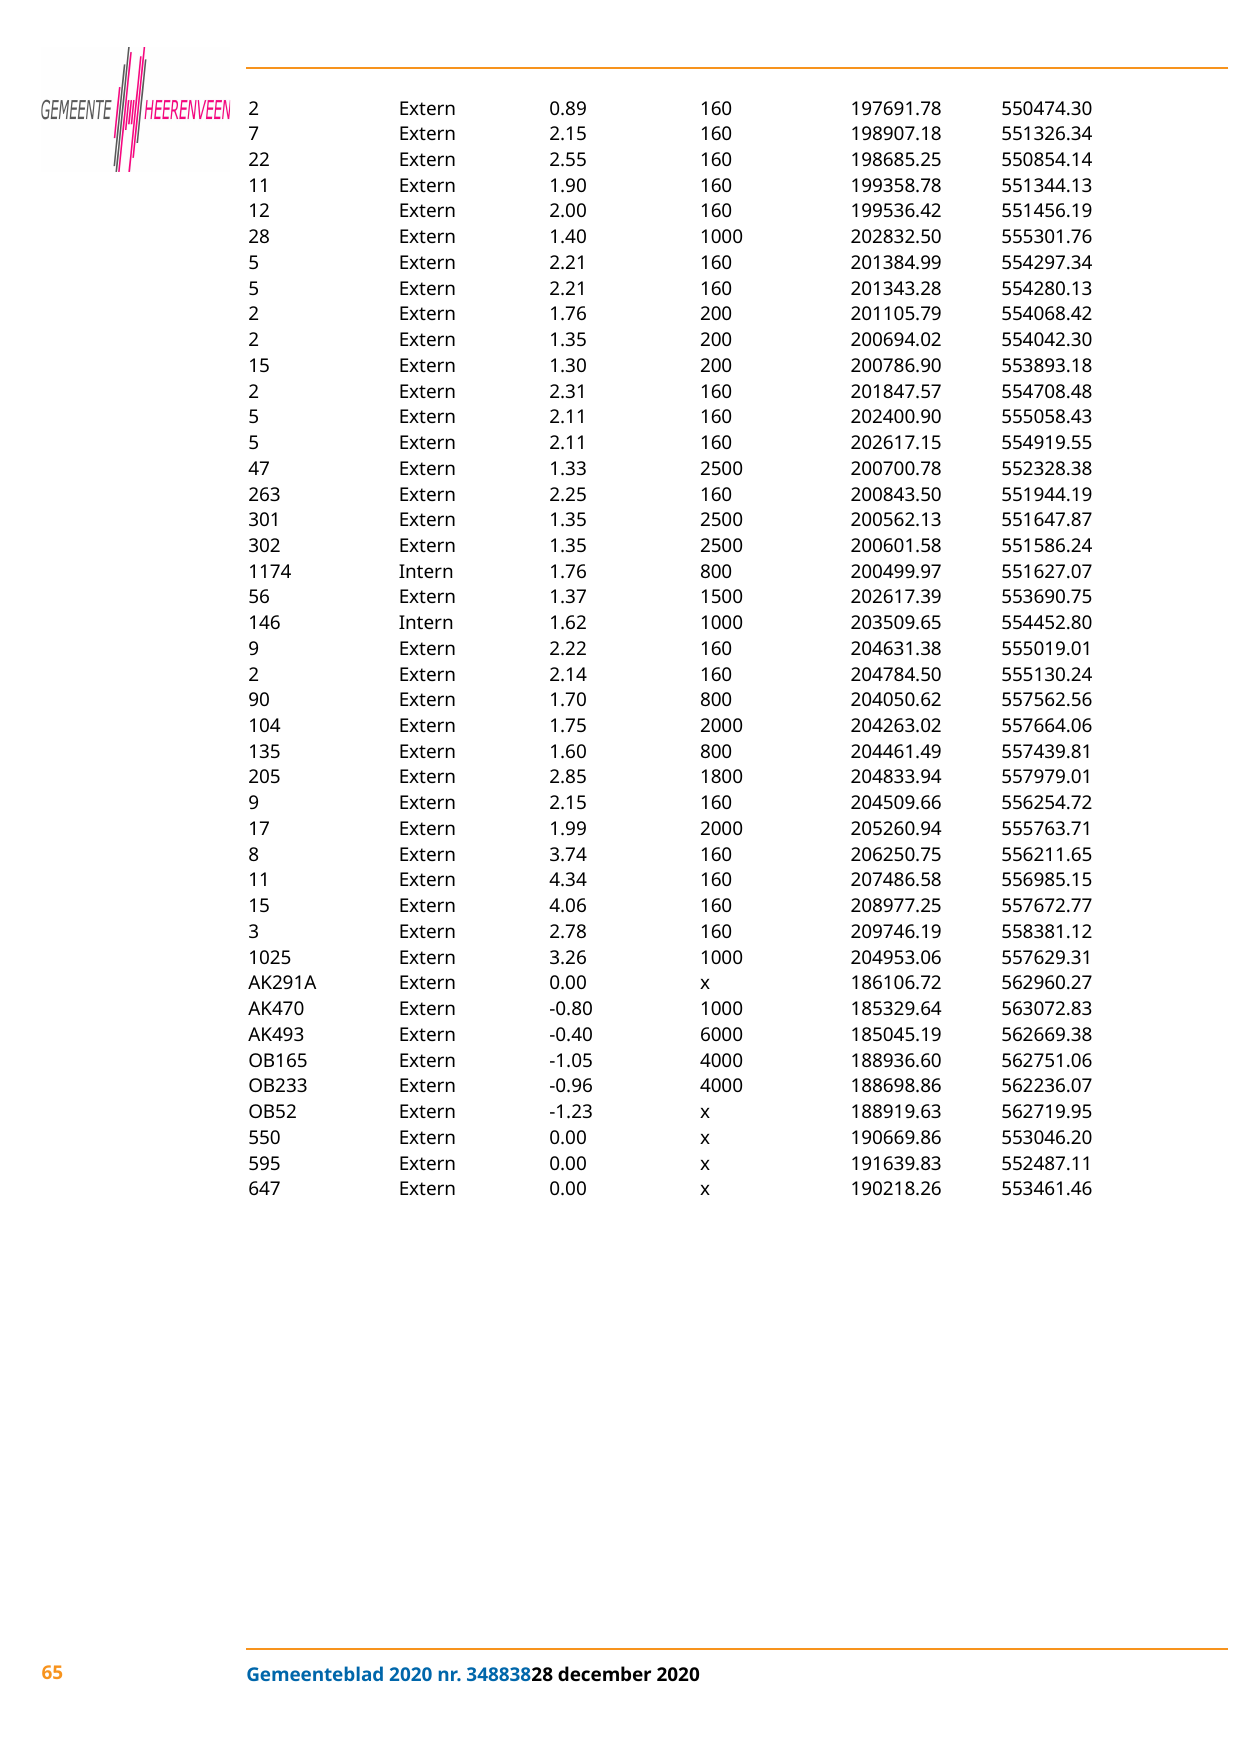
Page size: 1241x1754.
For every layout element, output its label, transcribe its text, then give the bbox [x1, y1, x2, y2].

table_cell -0.80 [549, 995, 700, 1021]
table_cell 190669.86 [850, 1124, 1001, 1150]
table_cell 1000 [700, 944, 850, 969]
table_cell 160 [700, 790, 850, 815]
table_cell 200 [700, 352, 850, 378]
table_cell 2.85 [549, 764, 700, 789]
table_cell 552487.11 [1001, 1150, 1152, 1175]
table_cell 200562.13 [850, 506, 1001, 532]
table_cell 160 [700, 635, 850, 661]
table_cell 3 [248, 918, 398, 944]
table_cell 301 [248, 506, 398, 532]
table_cell 1.35 [549, 506, 700, 532]
table_cell 1000 [700, 224, 850, 249]
table_cell 204461.49 [850, 738, 1001, 764]
table_cell 562719.95 [1001, 1098, 1152, 1124]
table_cell 208977.25 [850, 893, 1001, 918]
table_cell Extern [399, 198, 549, 223]
table_cell 557664.06 [1001, 712, 1152, 738]
table_cell 160 [700, 275, 850, 301]
table_cell 204953.06 [850, 944, 1001, 969]
table_cell Extern [399, 584, 549, 609]
table_cell 557979.01 [1001, 764, 1152, 789]
table_cell 90 [248, 687, 398, 712]
table_cell 202400.90 [850, 404, 1001, 429]
table_cell 186106.72 [850, 970, 1001, 995]
table_cell 204263.02 [850, 712, 1001, 738]
table_cell 2.11 [549, 429, 700, 455]
table_cell 551456.19 [1001, 198, 1152, 223]
table_cell 1.75 [549, 712, 700, 738]
picture [41, 47, 231, 172]
table_cell -1.05 [549, 1047, 700, 1072]
table_cell 0.00 [549, 1124, 700, 1150]
table_cell Extern [399, 95, 549, 121]
table_cell 200499.97 [850, 558, 1001, 584]
table_cell 8 [248, 841, 398, 867]
table_cell Extern [399, 970, 549, 995]
table_cell 551344.13 [1001, 172, 1152, 198]
table_cell 550 [248, 1124, 398, 1150]
table_cell 2.15 [549, 790, 700, 815]
table_cell Extern [399, 790, 549, 815]
table_cell 2.55 [549, 146, 700, 172]
table_cell 2.11 [549, 404, 700, 429]
table_cell Extern [399, 404, 549, 429]
table_cell 1.62 [549, 609, 700, 635]
table_cell Extern [399, 893, 549, 918]
table_cell 302 [248, 532, 398, 558]
table_cell 17 [248, 815, 398, 841]
table_cell 6000 [700, 1021, 850, 1047]
table_cell 1500 [700, 584, 850, 609]
table_cell 562236.07 [1001, 1073, 1152, 1098]
table_cell 2.21 [549, 249, 700, 275]
table_cell AK493 [248, 1021, 398, 1047]
table_cell 557629.31 [1001, 944, 1152, 969]
table_cell 185329.64 [850, 995, 1001, 1021]
table_cell 1000 [700, 995, 850, 1021]
table_cell 1.35 [549, 532, 700, 558]
table_cell Extern [399, 275, 549, 301]
table_cell 551326.34 [1001, 121, 1152, 146]
table_cell 563072.83 [1001, 995, 1152, 1021]
table_cell 204784.50 [850, 661, 1001, 687]
table_cell 2.14 [549, 661, 700, 687]
table_cell 2500 [700, 532, 850, 558]
table_cell 0.00 [549, 1150, 700, 1175]
table_cell 204833.94 [850, 764, 1001, 789]
table_cell -0.96 [549, 1073, 700, 1098]
table_cell 551647.87 [1001, 506, 1152, 532]
table_cell 206250.75 [850, 841, 1001, 867]
table_cell x [700, 1175, 850, 1201]
table_cell 558381.12 [1001, 918, 1152, 944]
table_cell 554280.13 [1001, 275, 1152, 301]
table_cell 554919.55 [1001, 429, 1152, 455]
table_cell 200 [700, 301, 850, 326]
table_cell 552328.38 [1001, 455, 1152, 481]
table_cell 202832.50 [850, 224, 1001, 249]
table_cell 15 [248, 893, 398, 918]
table_cell 1.30 [549, 352, 700, 378]
table_cell 562751.06 [1001, 1047, 1152, 1072]
table_cell Extern [399, 1021, 549, 1047]
table_cell 200694.02 [850, 326, 1001, 352]
table_cell x [700, 970, 850, 995]
table_cell 555763.71 [1001, 815, 1152, 841]
table_cell 1.76 [549, 301, 700, 326]
table_cell 551627.07 [1001, 558, 1152, 584]
table_cell 2.21 [549, 275, 700, 301]
table_cell 160 [700, 249, 850, 275]
table_cell 28 [248, 224, 398, 249]
table_cell 2 [248, 326, 398, 352]
table_cell 160 [700, 121, 850, 146]
table_cell 11 [248, 172, 398, 198]
table_cell 2.78 [549, 918, 700, 944]
table_cell 2000 [700, 712, 850, 738]
table_cell OB233 [248, 1073, 398, 1098]
table_cell 4000 [700, 1073, 850, 1098]
table_cell 2.15 [549, 121, 700, 146]
table_cell 5 [248, 429, 398, 455]
table_cell 550854.14 [1001, 146, 1152, 172]
table_cell Intern [399, 609, 549, 635]
table_cell 554452.80 [1001, 609, 1152, 635]
table_cell 555130.24 [1001, 661, 1152, 687]
table_cell 2 [248, 661, 398, 687]
table_cell 1.40 [549, 224, 700, 249]
table_cell 2500 [700, 506, 850, 532]
table_cell 1.70 [549, 687, 700, 712]
table_cell 550474.30 [1001, 95, 1152, 121]
table_cell 205 [248, 764, 398, 789]
table_cell 200601.58 [850, 532, 1001, 558]
table_cell Extern [399, 224, 549, 249]
table_cell 56 [248, 584, 398, 609]
table_cell 800 [700, 558, 850, 584]
table_cell 188919.63 [850, 1098, 1001, 1124]
table_cell Extern [399, 172, 549, 198]
table_cell Extern [399, 995, 549, 1021]
table_cell Extern [399, 1098, 549, 1124]
table_cell 1.60 [549, 738, 700, 764]
table_cell 12 [248, 198, 398, 223]
table_cell 0.89 [549, 95, 700, 121]
table_cell Extern [399, 301, 549, 326]
table_cell Extern [399, 1175, 549, 1201]
table_cell 1.37 [549, 584, 700, 609]
table_cell 7 [248, 121, 398, 146]
table_cell Extern [399, 815, 549, 841]
table_cell 557672.77 [1001, 893, 1152, 918]
table_cell 198907.18 [850, 121, 1001, 146]
table_cell 2000 [700, 815, 850, 841]
table_cell 263 [248, 481, 398, 506]
table_cell 203509.65 [850, 609, 1001, 635]
table_cell 47 [248, 455, 398, 481]
table_cell 160 [700, 481, 850, 506]
table_cell 200843.50 [850, 481, 1001, 506]
table_cell 562960.27 [1001, 970, 1152, 995]
table_cell Extern [399, 506, 549, 532]
table_cell 201343.28 [850, 275, 1001, 301]
table_cell 204509.66 [850, 790, 1001, 815]
table_cell 2.22 [549, 635, 700, 661]
table_cell 201847.57 [850, 378, 1001, 403]
table_cell Extern [399, 764, 549, 789]
table_cell 5 [248, 249, 398, 275]
table_cell Extern [399, 121, 549, 146]
table_cell 9 [248, 790, 398, 815]
table_cell 0.00 [549, 1175, 700, 1201]
table_cell 204631.38 [850, 635, 1001, 661]
table_cell Extern [399, 712, 549, 738]
table_cell 188936.60 [850, 1047, 1001, 1072]
table_cell 554042.30 [1001, 326, 1152, 352]
table_cell Extern [399, 429, 549, 455]
table_cell AK470 [248, 995, 398, 1021]
table_cell 160 [700, 146, 850, 172]
table_cell OB165 [248, 1047, 398, 1072]
table_cell 2 [248, 301, 398, 326]
table_cell 160 [700, 661, 850, 687]
table_cell 198685.25 [850, 146, 1001, 172]
table_cell 5 [248, 404, 398, 429]
table_cell 555019.01 [1001, 635, 1152, 661]
table_cell 554068.42 [1001, 301, 1152, 326]
table_cell 1174 [248, 558, 398, 584]
table_cell 160 [700, 95, 850, 121]
table_cell Extern [399, 378, 549, 403]
table_cell 2.25 [549, 481, 700, 506]
table_cell 197691.78 [850, 95, 1001, 121]
table_cell 1.33 [549, 455, 700, 481]
table_cell 9 [248, 635, 398, 661]
table_cell 1000 [700, 609, 850, 635]
table_cell 204050.62 [850, 687, 1001, 712]
table_cell 3.26 [549, 944, 700, 969]
table_cell 800 [700, 687, 850, 712]
table_cell 1.90 [549, 172, 700, 198]
table_cell 191639.83 [850, 1150, 1001, 1175]
table_cell 1.99 [549, 815, 700, 841]
table_cell 199358.78 [850, 172, 1001, 198]
table_cell Extern [399, 249, 549, 275]
table_cell 557439.81 [1001, 738, 1152, 764]
table_cell 556254.72 [1001, 790, 1152, 815]
table_cell Extern [399, 481, 549, 506]
table_cell 1800 [700, 764, 850, 789]
table_cell 160 [700, 172, 850, 198]
table_cell Extern [399, 1124, 549, 1150]
table_cell 553893.18 [1001, 352, 1152, 378]
table_cell 2.31 [549, 378, 700, 403]
table_cell Extern [399, 326, 549, 352]
table_cell 2.00 [549, 198, 700, 223]
table_cell 200700.78 [850, 455, 1001, 481]
table_cell Extern [399, 1073, 549, 1098]
table_cell 199536.42 [850, 198, 1001, 223]
table_cell Extern [399, 1150, 549, 1175]
table_cell 4.34 [549, 867, 700, 892]
table_cell 146 [248, 609, 398, 635]
table_cell 0.00 [549, 970, 700, 995]
table_cell 104 [248, 712, 398, 738]
table_cell 800 [700, 738, 850, 764]
table_cell 190218.26 [850, 1175, 1001, 1201]
table_cell 200 [700, 326, 850, 352]
table_cell 4.06 [549, 893, 700, 918]
table_cell 15 [248, 352, 398, 378]
table_cell Extern [399, 841, 549, 867]
table_cell 160 [700, 918, 850, 944]
table_cell 160 [700, 429, 850, 455]
table_cell -1.23 [549, 1098, 700, 1124]
table_cell Intern [399, 558, 549, 584]
table_cell Extern [399, 146, 549, 172]
table_cell Extern [399, 1047, 549, 1072]
table_cell 209746.19 [850, 918, 1001, 944]
table_cell 553046.20 [1001, 1124, 1152, 1150]
table_cell OB52 [248, 1098, 398, 1124]
table_cell 135 [248, 738, 398, 764]
table_cell 555301.76 [1001, 224, 1152, 249]
table_cell Extern [399, 352, 549, 378]
table_cell Extern [399, 867, 549, 892]
table_cell 556211.65 [1001, 841, 1152, 867]
table_cell 562669.38 [1001, 1021, 1152, 1047]
table_cell 4000 [700, 1047, 850, 1072]
table_cell 2 [248, 378, 398, 403]
table_cell Extern [399, 635, 549, 661]
table_cell 160 [700, 378, 850, 403]
table_cell 188698.86 [850, 1073, 1001, 1098]
table_cell 1.35 [549, 326, 700, 352]
table_cell 201384.99 [850, 249, 1001, 275]
table_cell 554708.48 [1001, 378, 1152, 403]
table_cell AK291A [248, 970, 398, 995]
table_cell 555058.43 [1001, 404, 1152, 429]
table_cell 1.76 [549, 558, 700, 584]
table_cell Extern [399, 532, 549, 558]
table_cell 3.74 [549, 841, 700, 867]
table_cell -0.40 [549, 1021, 700, 1047]
table_cell 595 [248, 1150, 398, 1175]
table_cell Extern [399, 661, 549, 687]
table_cell 207486.58 [850, 867, 1001, 892]
table_cell Extern [399, 455, 549, 481]
table_cell 551944.19 [1001, 481, 1152, 506]
table_cell x [700, 1098, 850, 1124]
table_cell 202617.39 [850, 584, 1001, 609]
table_cell 160 [700, 893, 850, 918]
table_cell x [700, 1150, 850, 1175]
table_cell 557562.56 [1001, 687, 1152, 712]
table_cell 160 [700, 404, 850, 429]
table_cell 553461.46 [1001, 1175, 1152, 1201]
table_cell 1025 [248, 944, 398, 969]
table_cell 200786.90 [850, 352, 1001, 378]
table_cell x [700, 1124, 850, 1150]
table_cell 202617.15 [850, 429, 1001, 455]
table_cell 556985.15 [1001, 867, 1152, 892]
table_cell 201105.79 [850, 301, 1001, 326]
table_cell 5 [248, 275, 398, 301]
table_cell 22 [248, 146, 398, 172]
table_cell 554297.34 [1001, 249, 1152, 275]
table_cell 2 [248, 95, 398, 121]
table_cell Extern [399, 944, 549, 969]
table_cell 2500 [700, 455, 850, 481]
table_cell 553690.75 [1001, 584, 1152, 609]
table_cell 551586.24 [1001, 532, 1152, 558]
table_cell 160 [700, 198, 850, 223]
table_cell Extern [399, 687, 549, 712]
table_cell 160 [700, 841, 850, 867]
table_cell 205260.94 [850, 815, 1001, 841]
table_cell 185045.19 [850, 1021, 1001, 1047]
table_cell 160 [700, 867, 850, 892]
table_cell Extern [399, 918, 549, 944]
table_cell 11 [248, 867, 398, 892]
table_cell Extern [399, 738, 549, 764]
table_cell 647 [248, 1175, 398, 1201]
